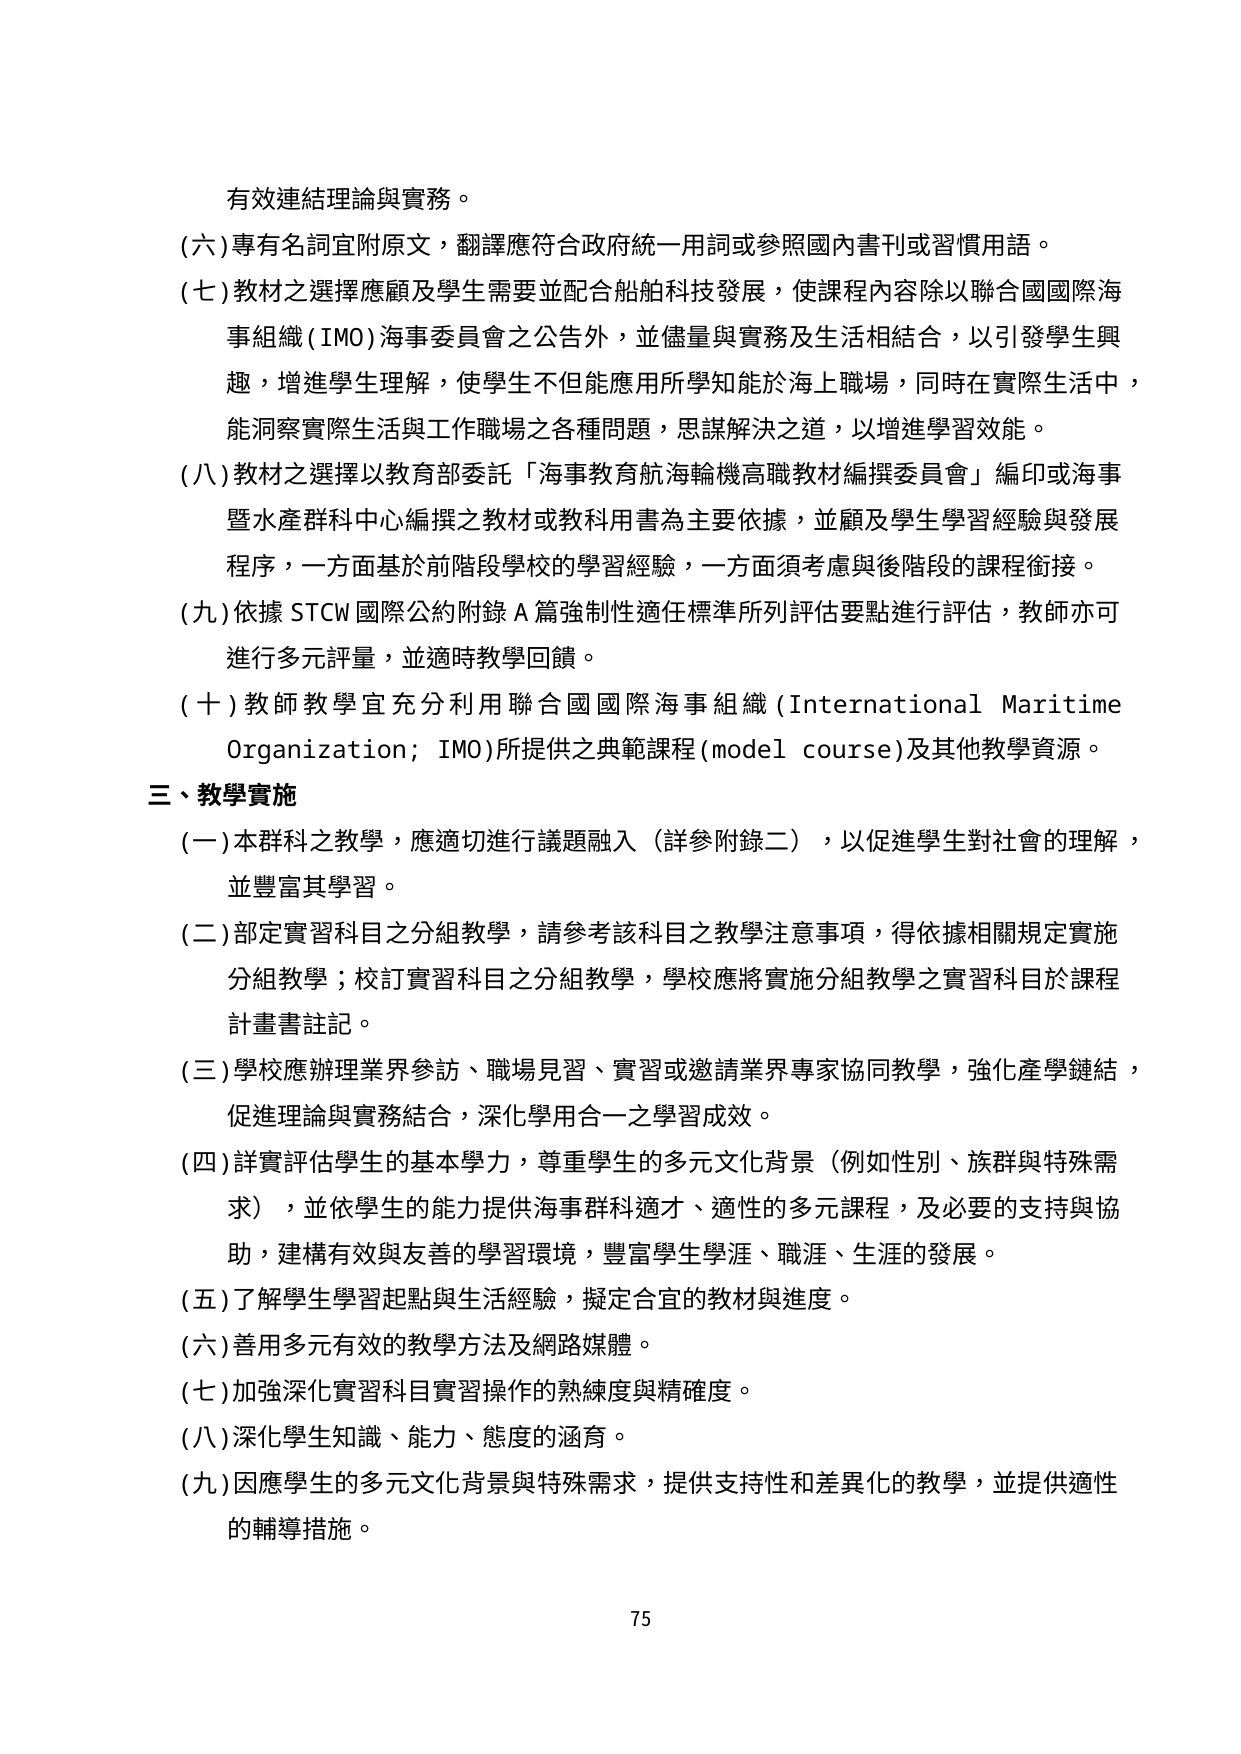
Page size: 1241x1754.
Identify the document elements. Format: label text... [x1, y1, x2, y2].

text (二)部定實習科目之分組教學，請參考該科目之教學注意事項，得依據相關規定實施分組教學；校訂實習科目之分組教學，學校應將實施分組教學之實習科目於課程計畫書註記。 [177, 906, 1122, 1043]
text (六)善用多元有效的教學方法及網路媒體。 [177, 1318, 1122, 1364]
text (六)專有名詞宜附原文，翻譯應符合政府統一用詞或參照國內書刊或習慣用語。 [177, 218, 1122, 264]
text (八)深化學生知識、能力、態度的涵育。 [177, 1410, 1122, 1456]
text 有效連結理論與實務。 [177, 172, 1122, 218]
text (十)教師教學宜充分利用聯合國國際海事組織(International Maritime Organization; IMO)所提供之典範課程(model course)及其他教學資源。 [177, 676, 1122, 768]
text (三)學校應辦理業界參訪、職場見習、實習或邀請業界專家協同教學，強化產學鏈結，促進理論與實務結合，深化學用合一之學習成效。 [177, 1043, 1122, 1135]
text (四)詳實評估學生的基本學力，尊重學生的多元文化背景（例如性別、族群與特殊需求），並依學生的能力提供海事群科適才、適性的多元課程，及必要的支持與協助，建構有效與友善的學習環境，豐富學生學涯、職涯、生涯的發展。 [177, 1135, 1122, 1272]
text (一)本群科之教學，應適切進行議題融入（詳參附錄二），以促進學生對社會的理解，並豐富其學習。 [177, 814, 1122, 906]
text (九)因應學生的多元文化背景與特殊需求，提供支持性和差異化的教學，並提供適性的輔導措施。 [177, 1456, 1122, 1547]
text 三、教學實施 [118, 768, 1122, 814]
text (七)教材之選擇應顧及學生需要並配合船舶科技發展，使課程內容除以聯合國國際海事組織(IMO)海事委員會之公告外，並儘量與實務及生活相結合，以引發學生興趣，增進學生理解，使學生不但能應用所學知能於海上職場，同時在實際生活中，能洞察實際生活與工作職場之各種問題，思謀解決之道，以增進學習效能。 [177, 264, 1122, 447]
text (七)加強深化實習科目實習操作的熟練度與精確度。 [177, 1364, 1122, 1410]
text (八)教材之選擇以教育部委託「海事教育航海輪機高職教材編撰委員會」編印或海事暨水產群科中心編撰之教材或教科用書為主要依據，並顧及學生學習經驗與發展程序，一方面基於前階段學校的學習經驗，一方面須考慮與後階段的課程銜接。 [177, 447, 1122, 585]
text (九)依據STCW國際公約附錄A篇強制性適任標準所列評估要點進行評估，教師亦可進行多元評量，並適時教學回饋。 [177, 585, 1122, 676]
text (五)了解學生學習起點與生活經驗，擬定合宜的教材與進度。 [177, 1272, 1122, 1318]
